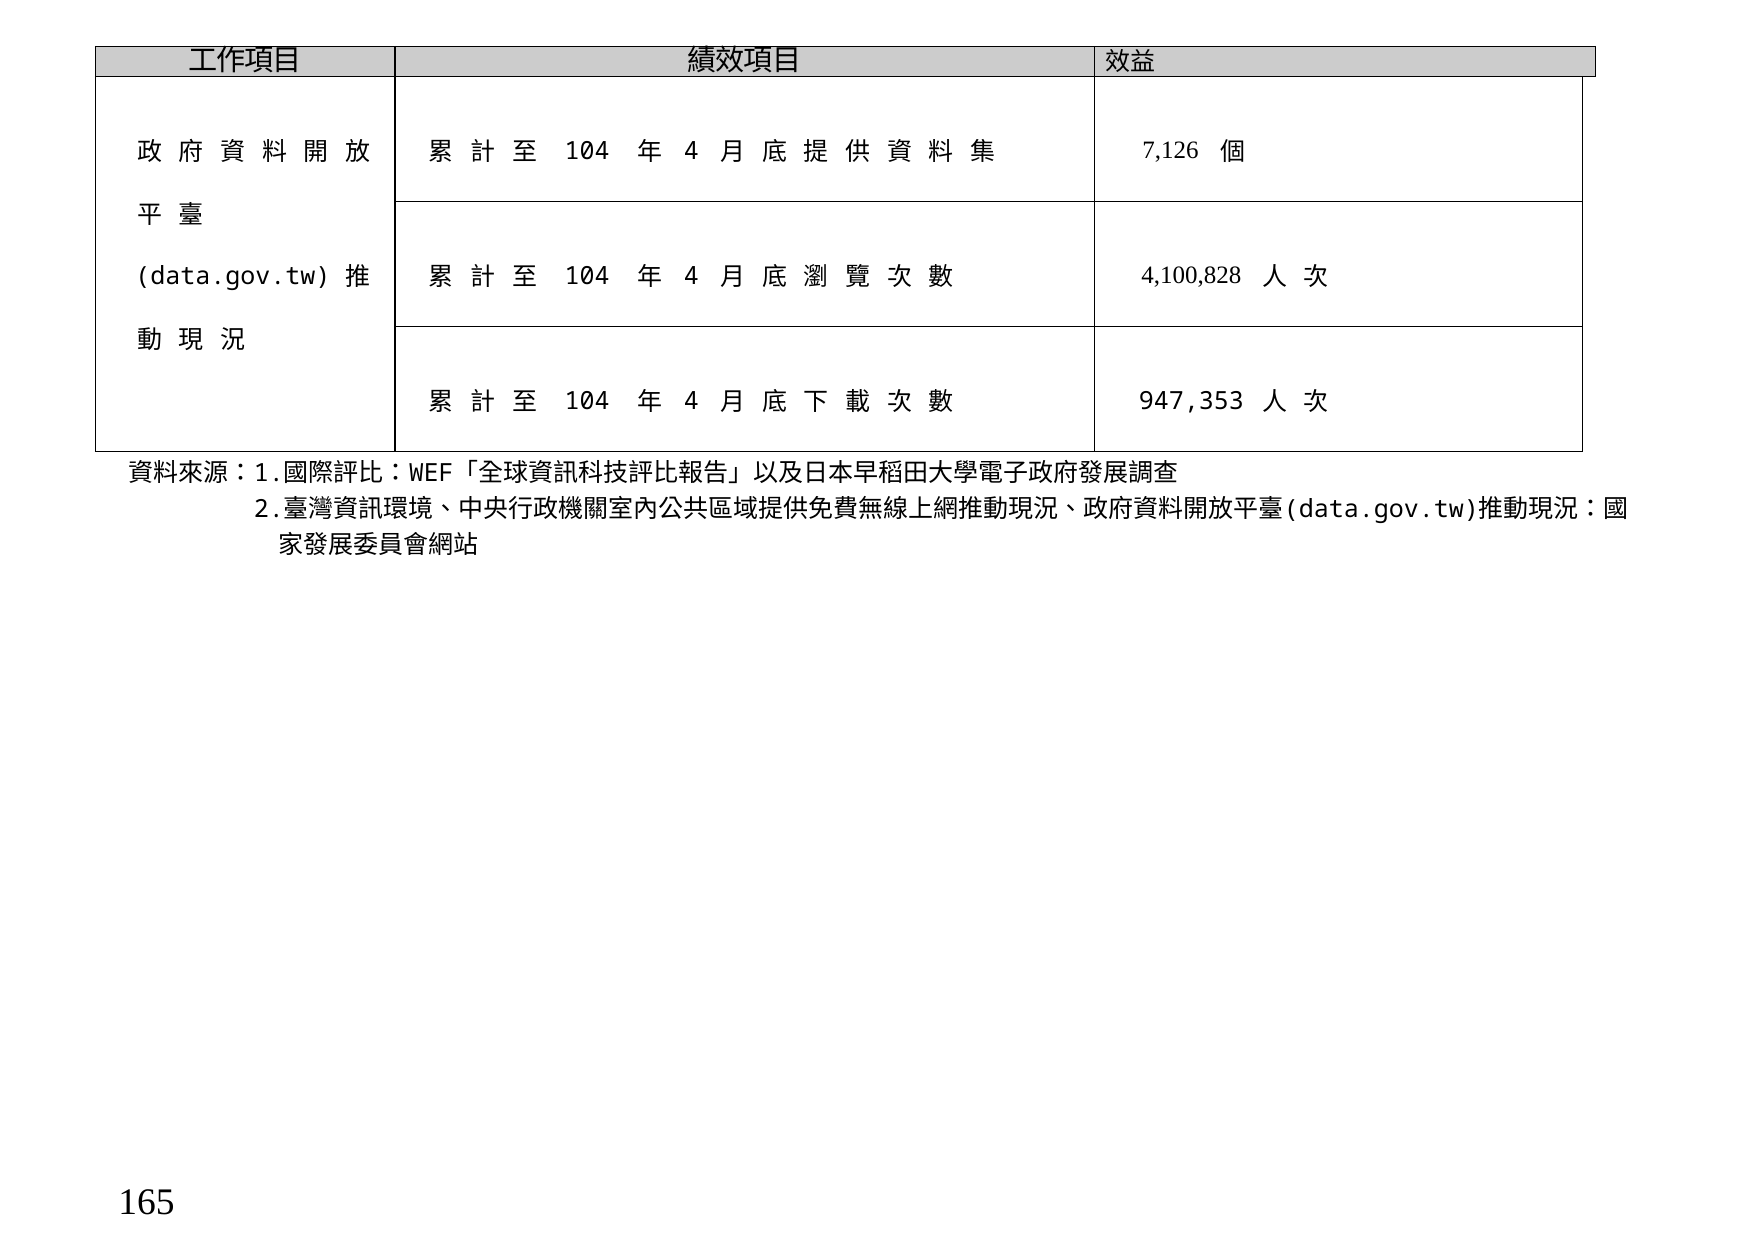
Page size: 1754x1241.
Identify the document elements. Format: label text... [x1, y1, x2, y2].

table_header 工作項目 [96, 47, 394, 76]
text 2.臺灣資訊環境、中央行政機關室內公共區域提供免費無線上網推動現況、政府資料開放平臺(data.gov.tw)推動現況：國家發展委員會網站 [128, 488, 1628, 561]
table_header 績效項目 [396, 47, 1094, 76]
table_cell [1583, 326, 1595, 451]
table_header 效益 [1095, 47, 1595, 76]
table_cell 7,126個 [1095, 77, 1582, 201]
text 資料來源：1.國際評比：WEF「全球資訊科技評比報告」以及日本早稻田大學電子政府發展調查 [128, 452, 1628, 488]
table_cell [1583, 77, 1595, 201]
table_cell 累計至104年4月底瀏覽次數 [396, 202, 1094, 326]
table_cell 政府資料開放平臺(data.gov.tw)推動現況 [96, 77, 394, 451]
table_cell [1583, 201, 1595, 326]
table_cell 4,100,828人次 [1095, 202, 1582, 326]
table_cell 累計至104年4月底下載次數 [396, 327, 1094, 451]
table_cell 947,353人次 [1095, 327, 1582, 451]
table_cell 累計至104年4月底提供資料集 [396, 77, 1094, 201]
